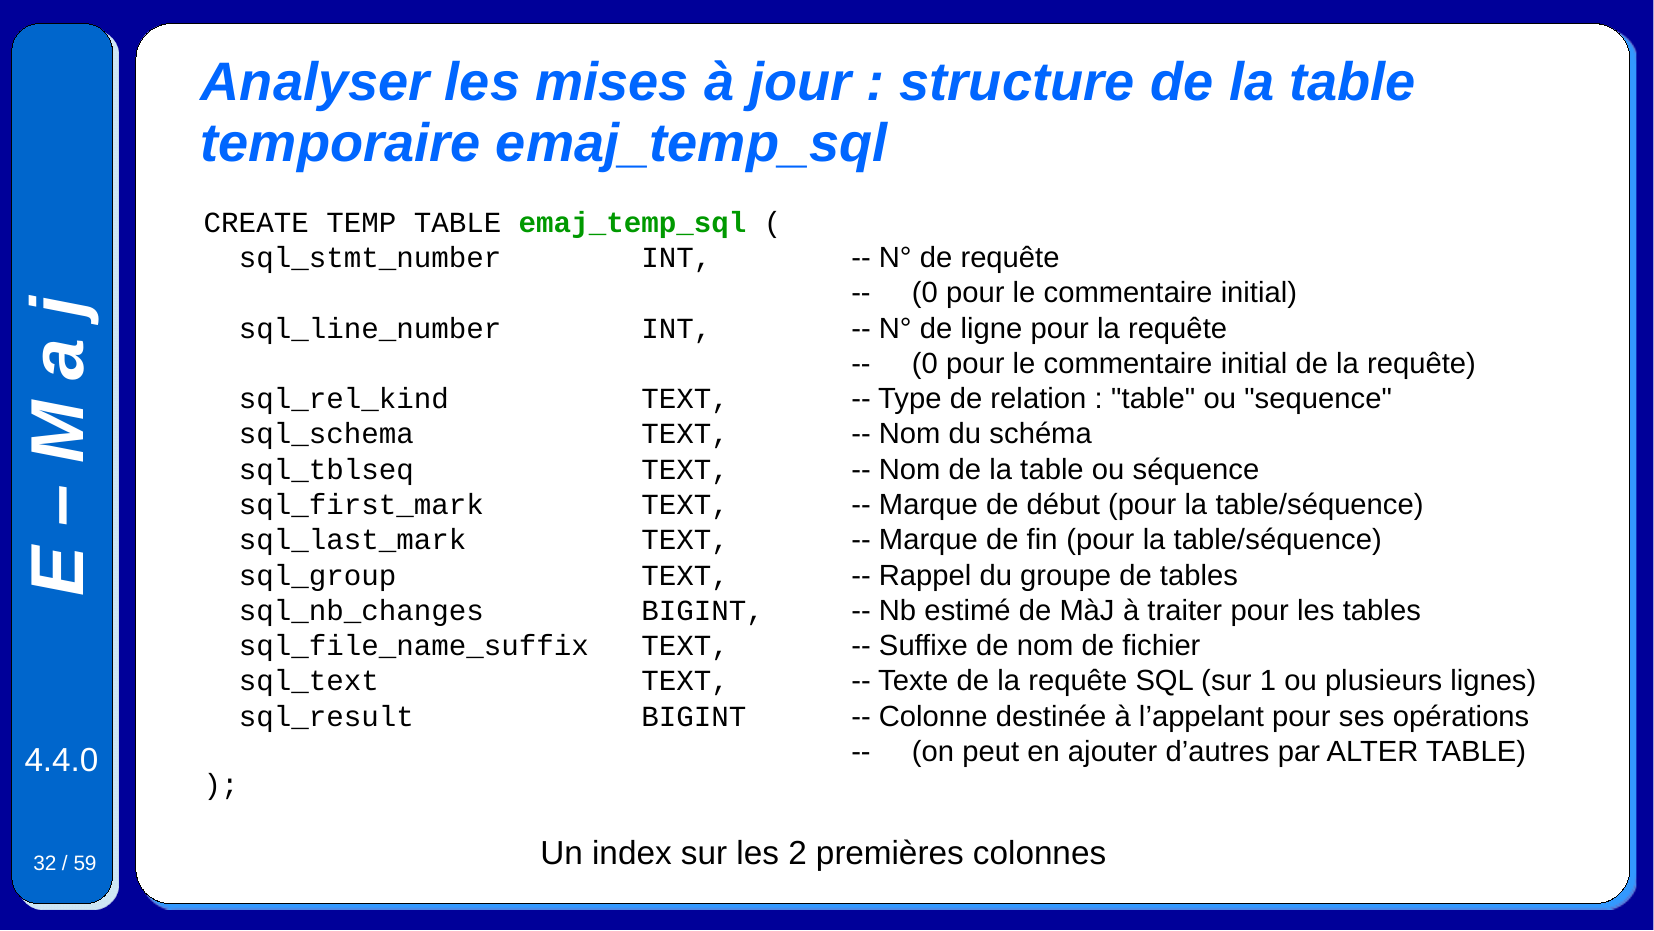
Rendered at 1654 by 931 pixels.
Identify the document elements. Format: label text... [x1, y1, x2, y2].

title Analyser les mises à jour : structure de la table temporaire emaj_temp_sql [200, 34, 1575, 191]
text_box Un index sur les 2 premières colonnes [525, 826, 1122, 879]
text_box CREATE TEMP TABLE emaj_temp_sql ( sql_stmt_number INT, -- N° de requête -- (0 pour le commentaire initial) sql_line_number INT, -- N° de ligne pour la requête -- (0 pour le commentaire initial de la requête) sql_rel_kind TEXT, -- Type de relation : "table" ou "sequence" sql_schema TEXT, -- Nom du schéma sql_tblseq TEXT, -- Nom de la table ou séquence sql_first_mark TEXT, -- Marque de début (pour la table/séquence) sql_last_mark TEXT, -- Marque de fin (pour la table/séquence) sql_group TEXT, -- Rappel du groupe de tables sql_nb_changes BIGINT, -- Nb estimé de MàJ à traiter pour les tables sql_file_name_suffix TEXT, -- Suffixe de nom de fichier sql_text TEXT, -- Texte de la requête SQL (sur 1 ou plusieurs lignes) sql_result BIGINT -- Colonne destinée à l’appelant pour ses opérations -- (on peut en ajouter d’autres par ALTER TABLE) ); [188, 200, 1595, 811]
